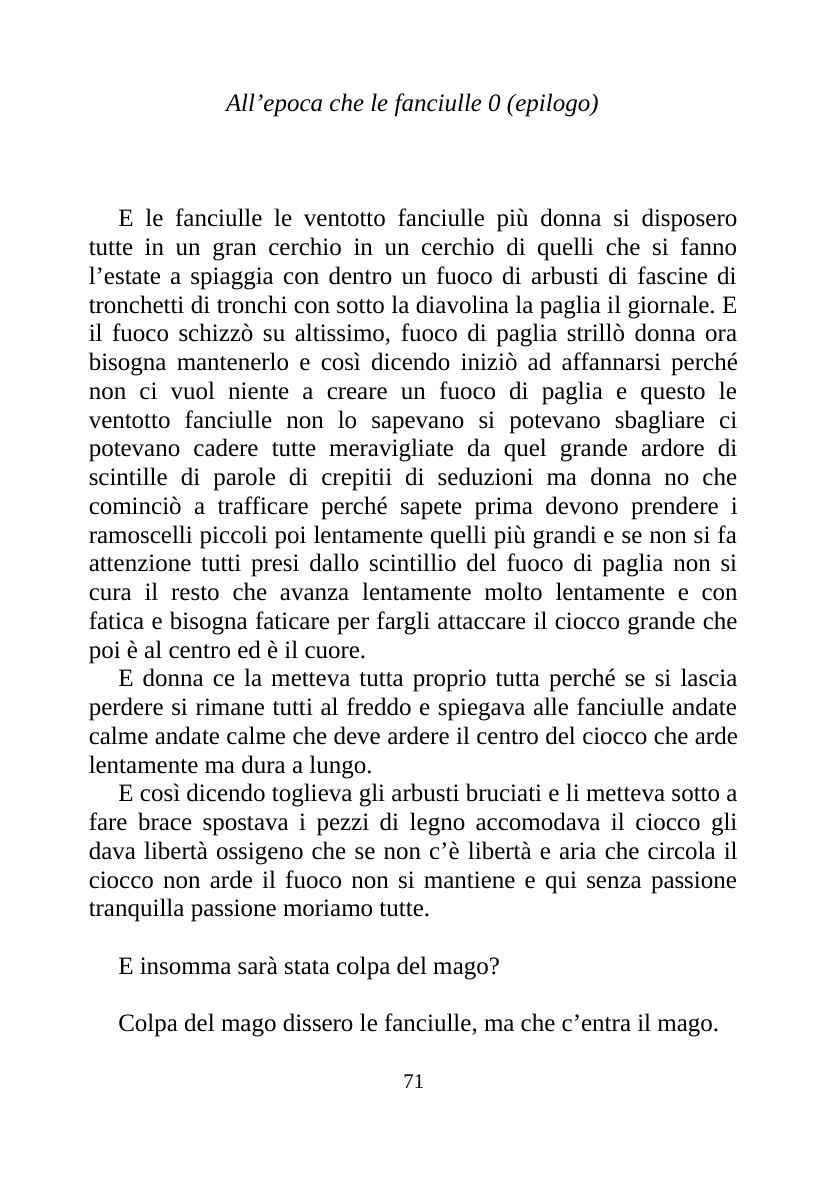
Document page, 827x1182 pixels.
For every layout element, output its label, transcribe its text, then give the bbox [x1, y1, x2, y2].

text E donna ce la metteva tutta proprio tutta perché se si lascia perdere si rimane tutti al freddo e spiegava alle fanciulle andate calme andate calme che deve ardere il centro del ciocco che arde lentamente ma dura a lungo. [88, 663, 738, 778]
text E le fanciulle le ventotto fanciulle più donna si disposero tutte in un gran cerchio in un cerchio di quelli che si fanno l’estate a spiaggia con dentro un fuoco di arbusti di fascine di tronchetti di tronchi con sotto la diavolina la paglia il giornale. E il fuoco schizzò su altissimo, fuoco di paglia strillò donna ora bisogna mantenerlo e così dicendo iniziò ad affannarsi perché non ci vuol niente a creare un fuoco di paglia e questo le ventotto fanciulle non lo sapevano si potevano sbagliare ci potevano cadere tutte meravigliate da quel grande ardore di scintille di parole di crepitii di seduzioni ma donna no che cominciò a trafficare perché sapete prima devono prendere i ramoscelli piccoli poi lentamente quelli più grandi e se non si fa attenzione tutti presi dallo scintillio del fuoco di paglia non si cura il resto che avanza lentamente molto lentamente e con fatica e bisogna faticare per fargli attaccare il ciocco grande che poi è al centro ed è il cuore. [88, 203, 738, 663]
text Colpa del mago dissero le fanciulle, ma che c’entra il mago. [88, 1008, 738, 1037]
subtitle All’epoca che le fanciulle 0 (epilogo) [88, 88, 738, 117]
text E così dicendo toglieva gli arbusti bruciati e li metteva sotto a fare brace spostava i pezzi di legno accomodava il ciocco gli dava libertà ossigeno che se non c’è libertà e aria che circola il ciocco non arde il fuoco non si mantiene e qui senza passione tranquilla passione moriamo tutte. [88, 778, 738, 922]
text E insomma sarà stata colpa del mago? [88, 951, 738, 980]
